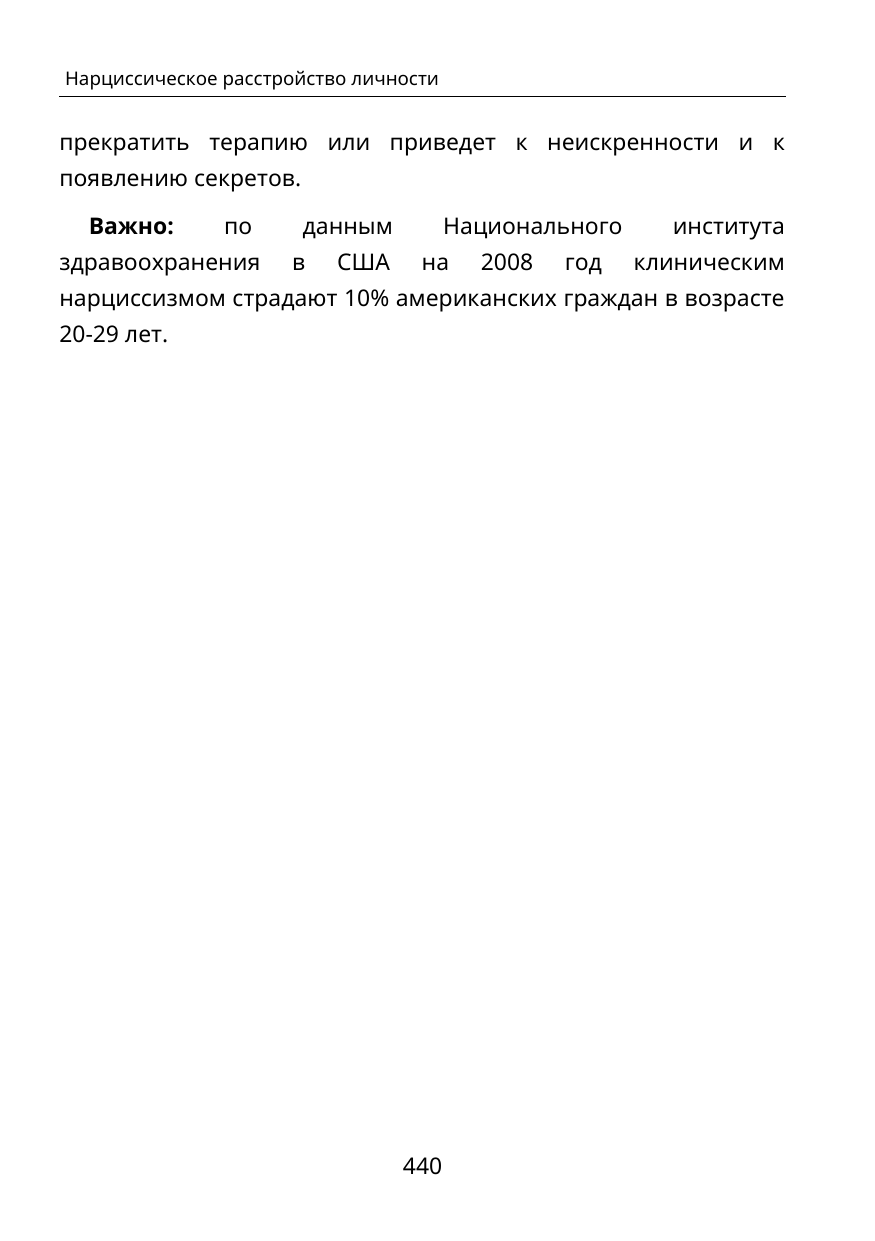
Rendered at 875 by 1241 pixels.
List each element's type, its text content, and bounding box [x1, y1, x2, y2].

text прекратить терапию или приведет к неискренности и к появлению секретов. [59, 126, 786, 193]
text Важно: по данным Национального института здравоохранения в США на 2008 год клиническим нарциссизмом страдают 10% американских граждан в возрасте 20-29 лет. [59, 210, 786, 349]
